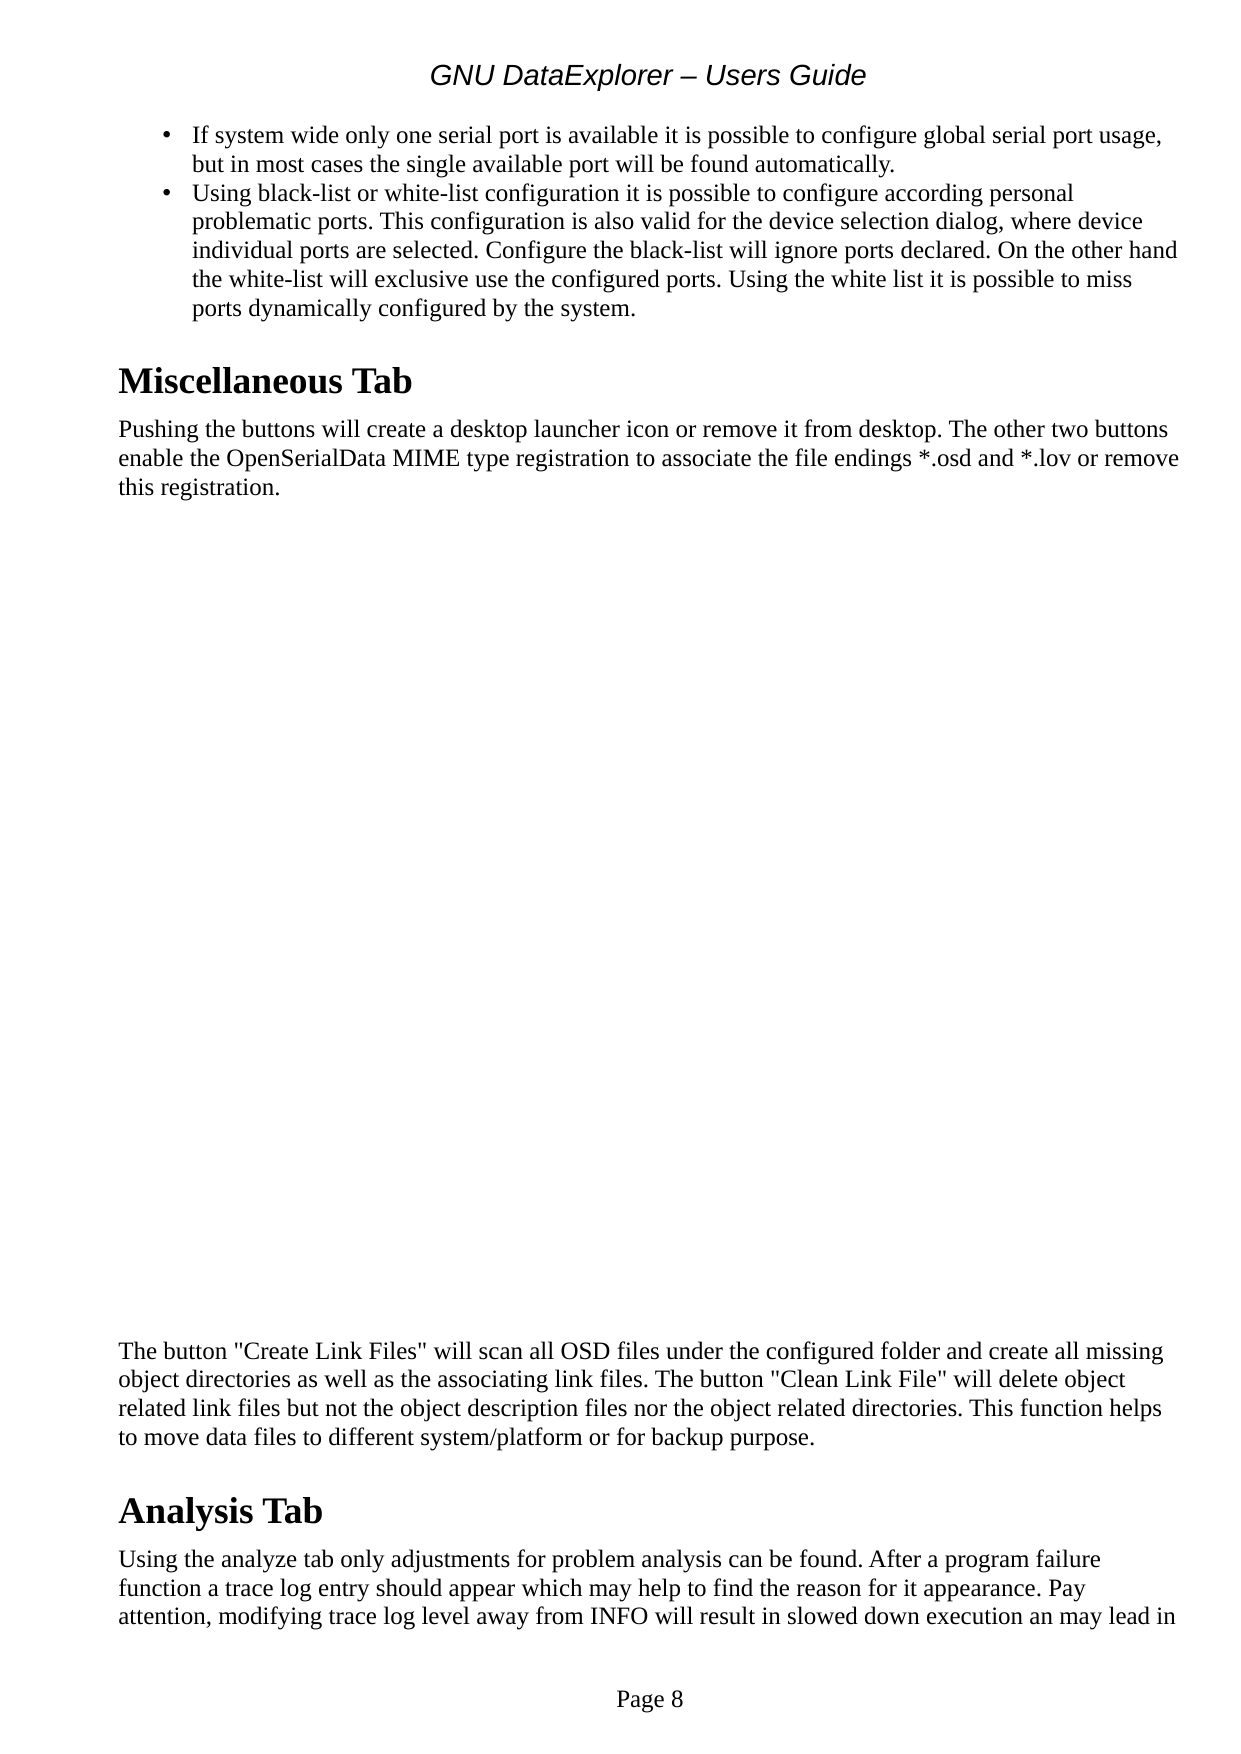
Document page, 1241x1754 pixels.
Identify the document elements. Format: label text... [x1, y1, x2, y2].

text Pushing the buttons will create a desktop launcher icon or remove it from desktop. The other two buttons enable the OpenSerialData MIME type registration to associate the file endings *.osd and *.lov or remove this registration. [118, 414, 1181, 501]
list If system wide only one serial port is available it is possible to configure global serial port usage, but in most cases the single available port will be found automatically. [162, 120, 1181, 178]
text Using the analyze tab only adjustments for problem analysis can be found. After a program failure function a trace log entry should appear which may help to find the reason for it appearance. Pay attention, modifying trace log level away from INFO will result in slowed down execution an may lead in [118, 1544, 1181, 1630]
list Using black-list or white-list configuration it is possible to configure according personal problematic ports. This configuration is also valid for the device selection dialog, where device individual ports are selected. Configure the black-list will ignore ports declared. On the other hand the white-list will exclusive use the configured ports. Using the white list it is possible to miss ports dynamically configured by the system. [162, 178, 1181, 321]
subtitle Miscellaneous Tab [118, 359, 1181, 402]
text The button "Create Link Files" will scan all OSD files under the configured folder and create all missing object directories as well as the associating link files. The button "Clean Link File" will delete object related link files but not the object description files nor the object related directories. This function helps to move data files to different system/platform or for backup purpose. [118, 1336, 1181, 1451]
subtitle Analysis Tab [118, 1488, 1181, 1531]
